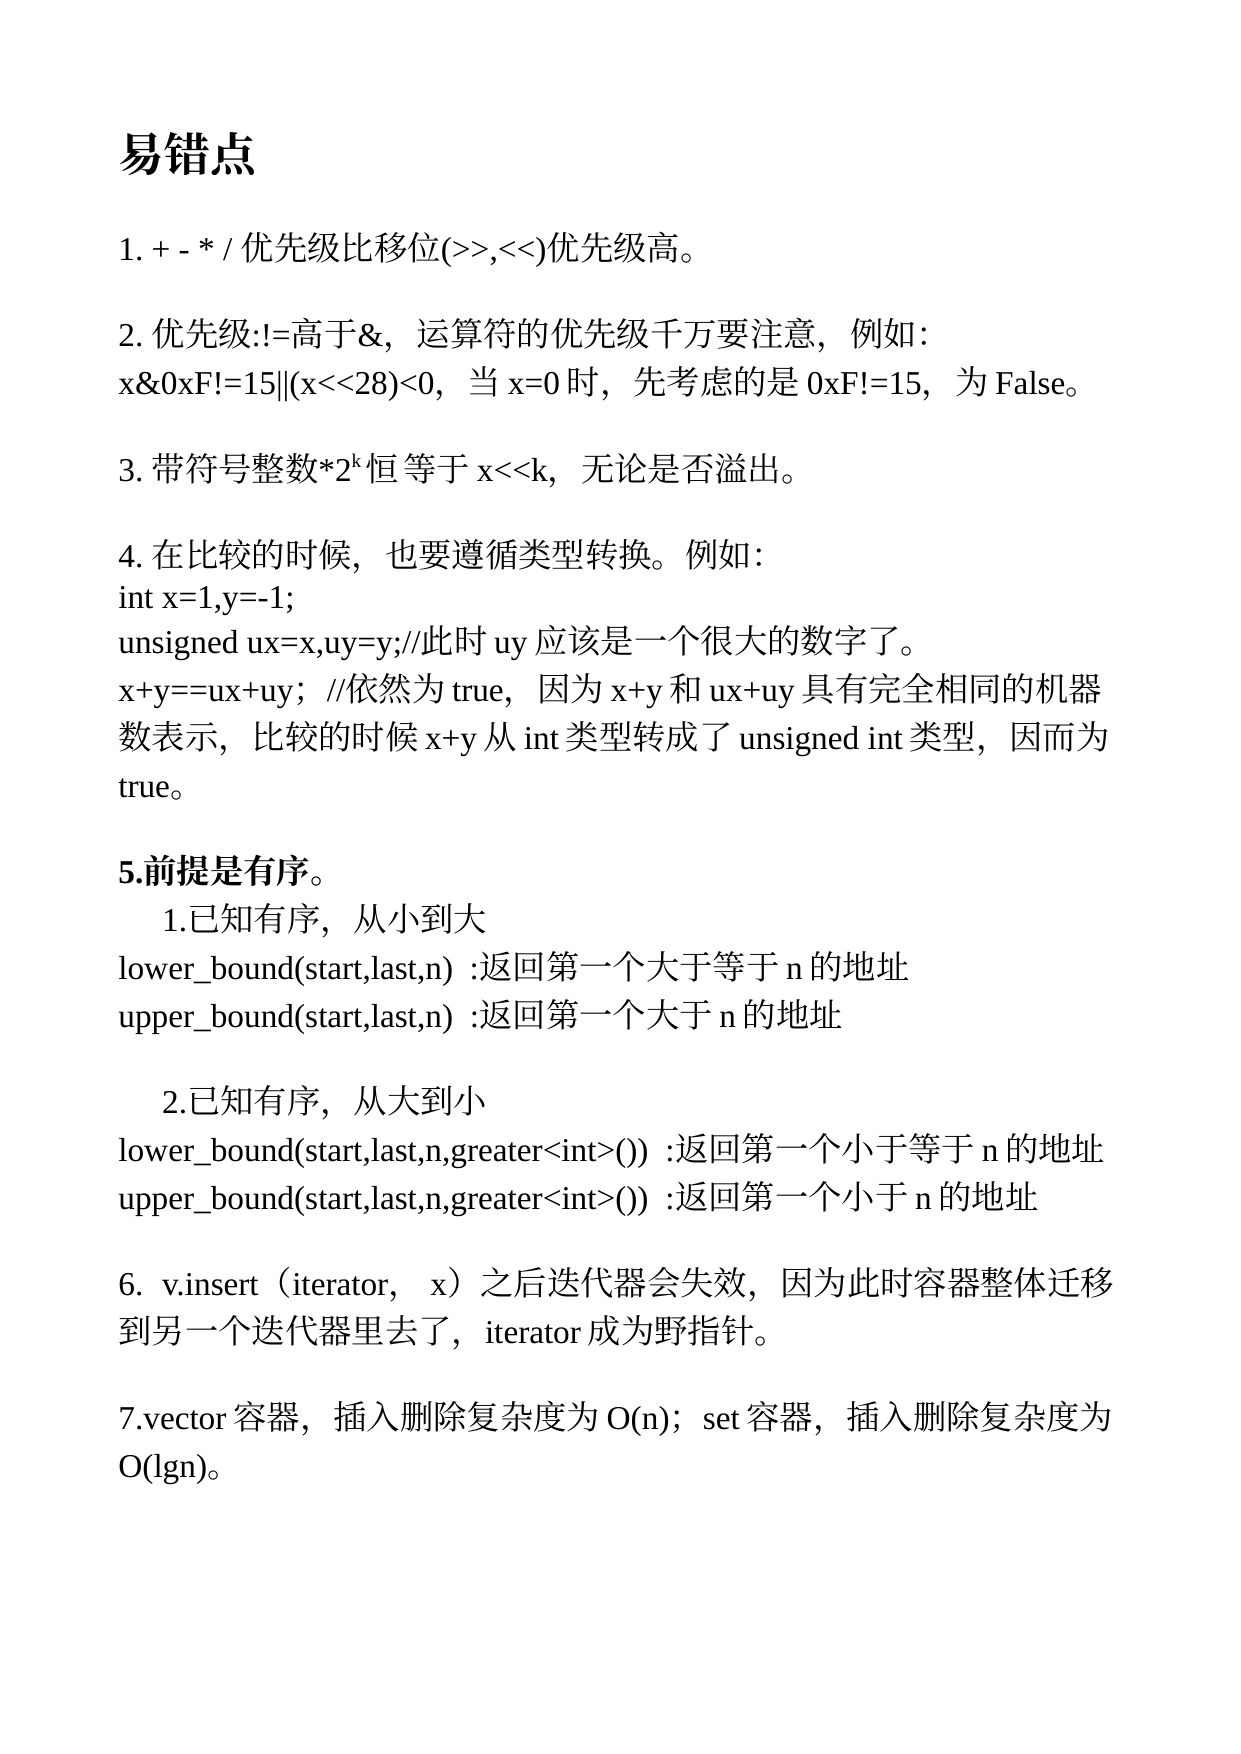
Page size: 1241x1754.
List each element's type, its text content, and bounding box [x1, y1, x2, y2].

text int x=1,y=-1; [118, 577, 1122, 615]
text 2.已知有序，从大到小 [118, 1075, 1122, 1123]
text 5.前提是有序。 [118, 845, 1122, 893]
text 4. 在比较的时候，也要遵循类型转换。例如： [118, 529, 1122, 577]
text upper_bound(start,last,n) :返回第一个大于n的地址 [118, 989, 1122, 1037]
text 7.vector容器，插入删除复杂度为O(n)；set容器，插入删除复杂度为O(lgn)。 [118, 1391, 1122, 1487]
text upper_bound(start,last,n,greater<int>()) :返回第一个小于n的地址 [118, 1171, 1122, 1219]
text lower_bound(start,last,n,greater<int>()) :返回第一个小于等于n的地址 [118, 1123, 1122, 1171]
text 1. + - * / 优先级比移位(>>,<<)优先级高。 [118, 222, 1122, 270]
text 1.已知有序，从小到大 [118, 893, 1122, 941]
text unsigned ux=x,uy=y;//此时uy应该是一个很大的数字了。 [118, 615, 1122, 663]
text x+y==ux+uy；//依然为true，因为x+y和ux+uy具有完全相同的机器数表示，比较的时候x+y从int类型转成了unsigned int类型，因而为true。 [118, 663, 1122, 807]
text lower_bound(start,last,n) :返回第一个大于等于n的地址 [118, 941, 1122, 989]
text 2. 优先级:!=高于&，运算符的优先级千万要注意，例如： [118, 308, 1122, 356]
text x&0xF!=15||(x<<28)<0，当x=0时，先考虑的是0xF!=15，为False。 [118, 356, 1122, 404]
text 3. 带符号整数*2k恒 等于x<<k，无论是否溢出。 [118, 443, 1122, 491]
text 易错点 [118, 118, 1122, 184]
text 6. v.insert（iterator， x）之后迭代器会失效，因为此时容器整体迁移到另一个迭代器里去了，iterator成为野指针。 [118, 1257, 1122, 1353]
